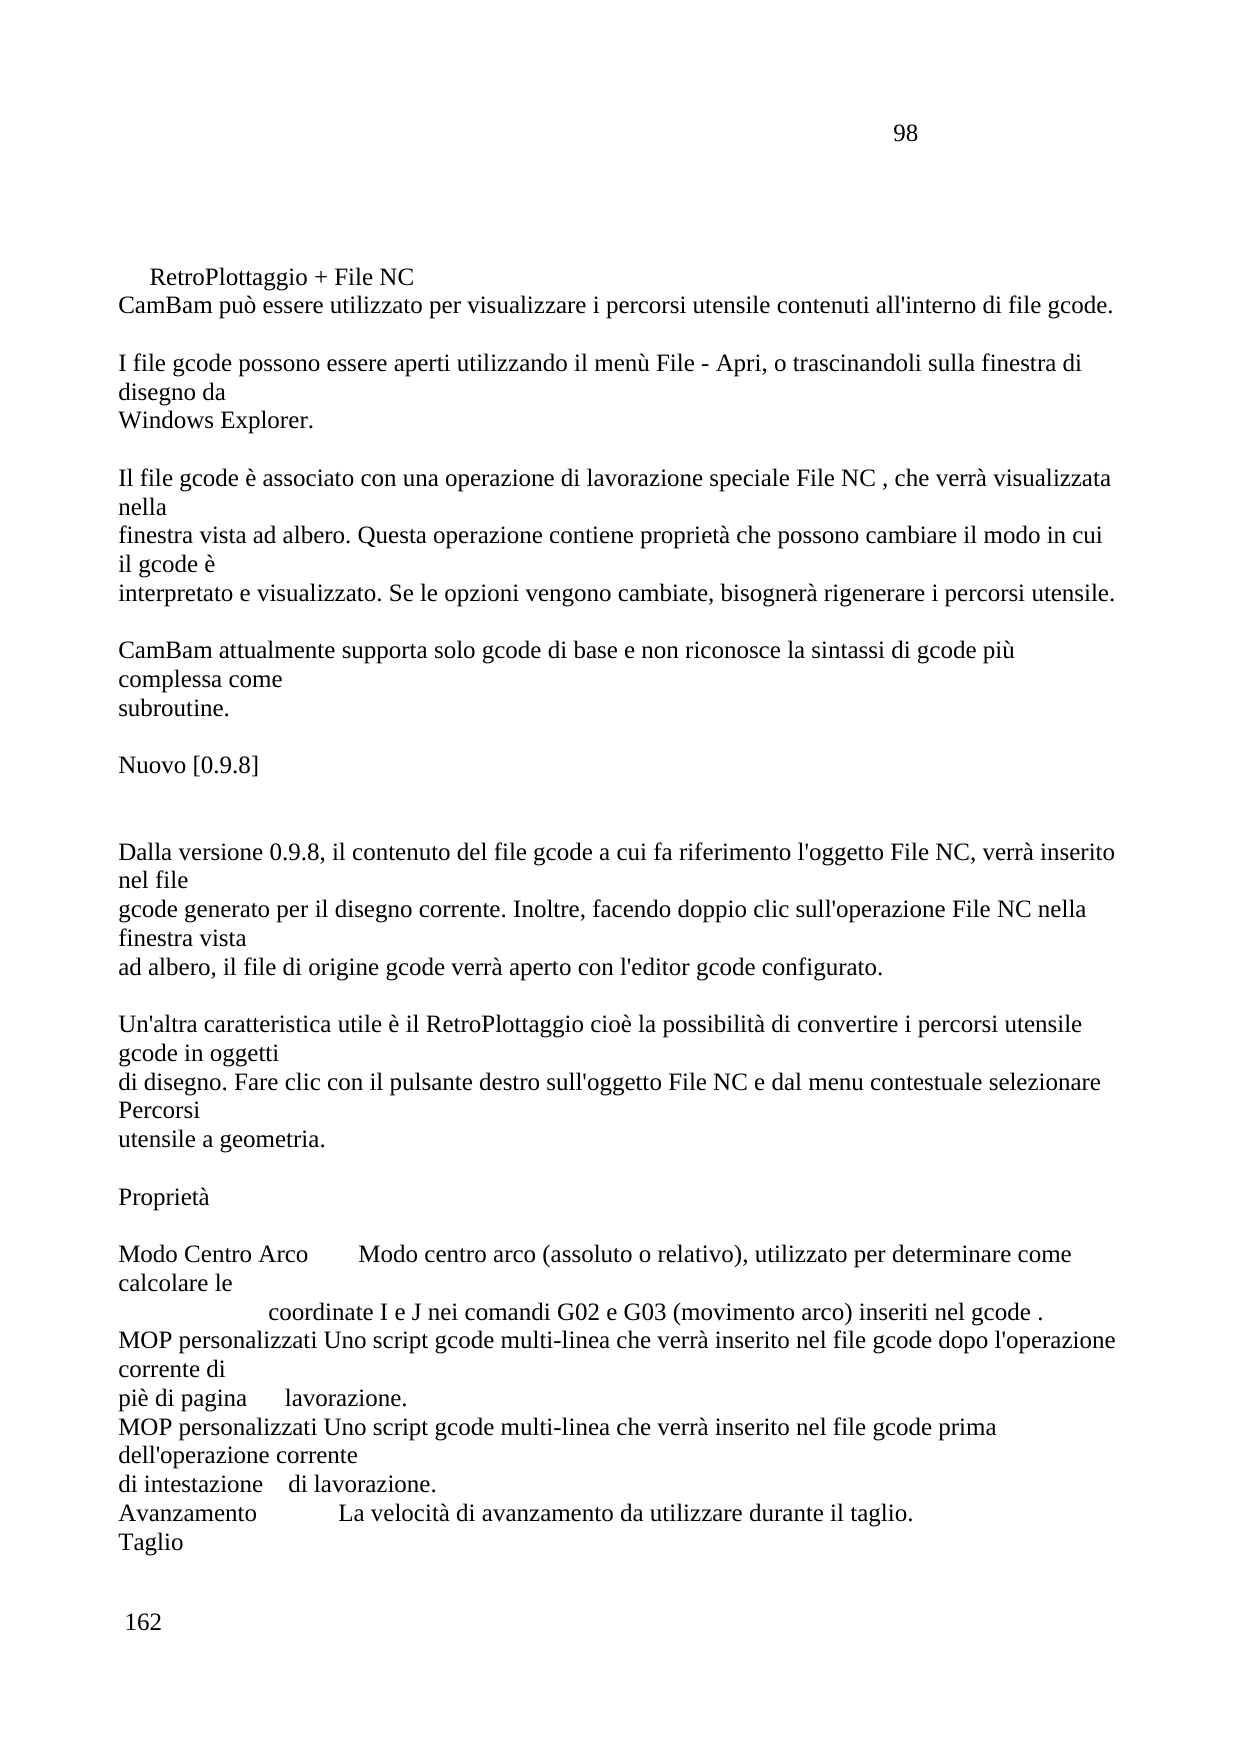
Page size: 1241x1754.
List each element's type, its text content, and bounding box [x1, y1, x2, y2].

text Dalla versione 0.9.8, il contenuto del file gcode a cui fa riferimento l'oggetto File NC, verrà inserito nel file [118, 837, 1122, 894]
text Proprietà [118, 1182, 1122, 1211]
text CamBam può essere utilizzato per visualizzare i percorsi utensile contenuti all'interno di file gcode. [118, 291, 1122, 319]
text CamBam attualmente supporta solo gcode di base e non riconosce la sintassi di gcode più complessa come [118, 636, 1122, 693]
text di disegno. Fare clic con il pulsante destro sull'oggetto File NC e dal menu contestuale selezionare Percorsi [118, 1067, 1122, 1124]
text RetroPlottaggio + File NC [118, 262, 1122, 291]
text subroutine. [118, 693, 1122, 722]
text I file gcode possono essere aperti utilizzando il menù File - Apri, o trascinandoli sulla finestra di disegno da [118, 348, 1122, 406]
text utensile a geometria. [118, 1124, 1122, 1153]
text gcode generato per il disegno corrente. Inoltre, facendo doppio clic sull'operazione File NC nella finestra vista [118, 894, 1122, 952]
text finestra vista ad albero. Questa operazione contiene proprietà che possono cambiare il modo in cui il gcode è [118, 521, 1122, 578]
text Nuovo [0.9.8] [118, 751, 1122, 779]
text Il file gcode è associato con una operazione di lavorazione speciale File NC , che verrà visualizzata nella [118, 463, 1122, 521]
text coordinate I e J nei comandi G02 e G03 (movimento arco) inseriti nel gcode . [118, 1297, 1122, 1326]
text 98 [118, 118, 1122, 147]
text ad albero, il file di origine gcode verrà aperto con l'editor gcode configurato. [118, 952, 1122, 981]
text Un'altra caratteristica utile è il RetroPlottaggio cioè la possibilità di convertire i percorsi utensile gcode in oggetti [118, 1009, 1122, 1067]
text di intestazione di lavorazione. [118, 1469, 1122, 1498]
text piè di pagina lavorazione. [118, 1383, 1122, 1412]
text Windows Explorer. [118, 406, 1122, 434]
text Avanzamento La velocità di avanzamento da utilizzare durante il taglio. [118, 1498, 1122, 1527]
text Modo Centro Arco Modo centro arco (assoluto o relativo), utilizzato per determinare come calcolare le [118, 1239, 1122, 1297]
text interpretato e visualizzato. Se le opzioni vengono cambiate, bisognerà rigenerare i percorsi utensile. [118, 578, 1122, 607]
text Taglio [118, 1527, 1122, 1556]
text MOP personalizzati Uno script gcode multi-linea che verrà inserito nel file gcode prima dell'operazione corrente [118, 1412, 1122, 1469]
text MOP personalizzati Uno script gcode multi-linea che verrà inserito nel file gcode dopo l'operazione corrente di [118, 1326, 1122, 1383]
